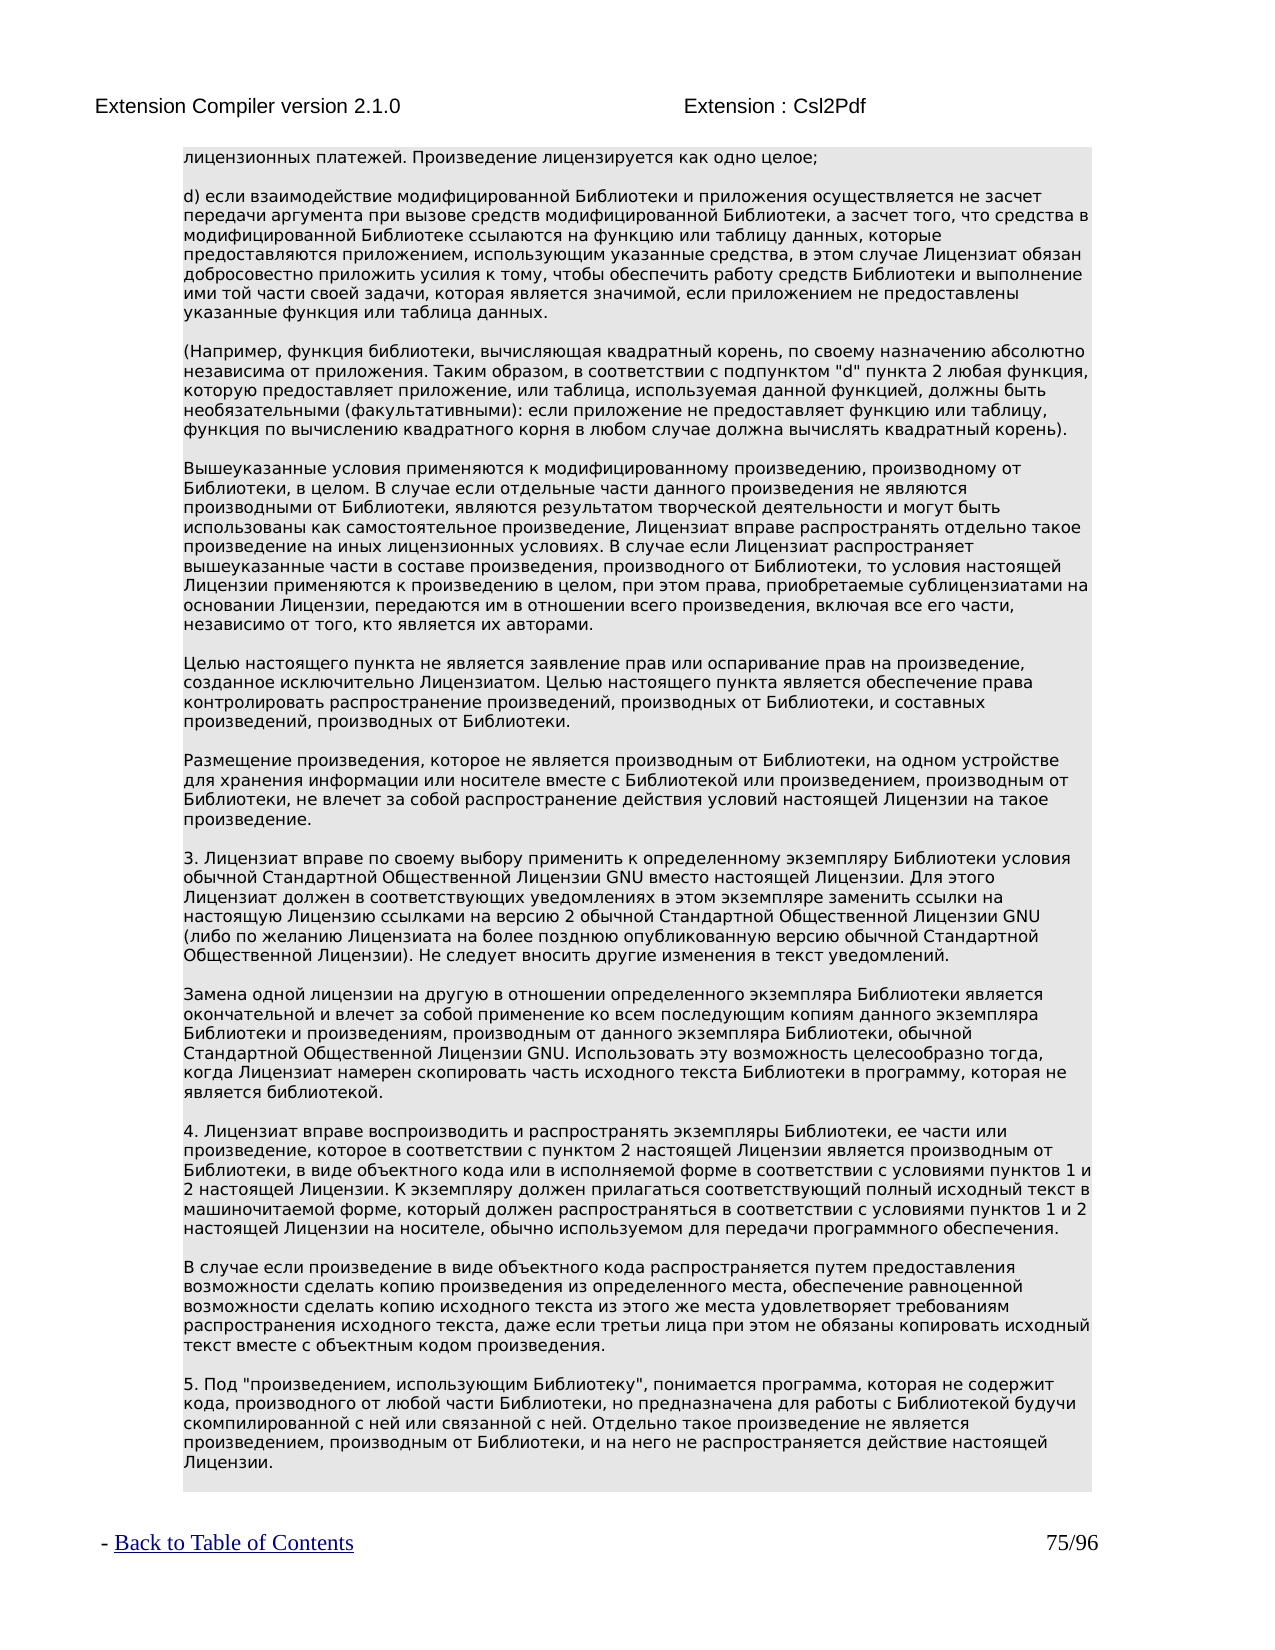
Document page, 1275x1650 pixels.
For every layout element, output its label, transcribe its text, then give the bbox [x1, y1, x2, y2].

text Замена одной лицензии на другую в отношении определенного экземпляра Библиотеки является окончательной и влечет за собой применение ко всем последующим копиям данного экземпляра Библиотеки и произведениям, производным от данного экземпляра Библиотеки, обычной Стандартной Общественной Лицензии GNU. Использовать эту возможность целесообразно тогда, когда Лицензиат намерен скопировать часть исходного текста Библиотеки в программу, которая не является библиотекой. [183, 985, 1092, 1102]
text Целью настоящего пункта не является заявление прав или оспаривание прав на произведение, созданное исключительно Лицензиатом. Целью настоящего пункта является обеспечение права контролировать распространение произведений, производных от Библиотеки, и составных произведений, производных от Библиотеки. [183, 654, 1092, 732]
text 4. Лицензиат вправе воспроизводить и распространять экземпляры Библиотеки, ее части или произведение, которое в соответствии с пунктом 2 настоящей Лицензии является производным от Библиотеки, в виде объектного кода или в исполняемой форме в соответствии с условиями пунктов 1 и 2 настоящей Лицензии. К экземпляру должен прилагаться соответствующий полный исходный текст в машиночитаемой форме, который должен распространяться в соответствии с условиями пунктов 1 и 2 настоящей Лицензии на носителе, обычно используемом для передачи программного обеспечения. [183, 1121, 1092, 1238]
text В случае если произведение в виде объектного кода распространяется путем предоставления возможности сделать копию произведения из определенного места, обеспечение равноценной возможности сделать копию исходного текста из этого же места удовлетворяет требованиям распространения исходного текста, даже если третьи лица при этом не обязаны копировать исходный текст вместе с объектным кодом произведения. [183, 1258, 1092, 1355]
text 5. Под "произведением, использующим Библиотеку", понимается программа, которая не содержит кода, производного от любой части Библиотеки, но предназначена для работы с Библиотекой будучи скомпилированной с ней или связанной с ней. Отдельно такое произведение не является произведением, производным от Библиотеки, и на него не распространяется действие настоящей Лицензии. [183, 1375, 1092, 1472]
text 3. Лицензиат вправе по своему выбору применить к определенному экземпляру Библиотеки условия обычной Стандартной Общественной Лицензии GNU вместо настоящей Лицензии. Для этого Лицензиат должен в соответствующих уведомлениях в этом экземпляре заменить ссылки на настоящую Лицензию ссылками на версию 2 обычной Стандартной Общественной Лицензии GNU (либо по желанию Лицензиата на более позднюю опубликованную версию обычной Стандартной Общественной Лицензии). Не следует вносить другие изменения в текст уведомлений. [183, 849, 1092, 966]
text d) если взаимодействие модифицированной Библиотеки и приложения осуществляется не засчет передачи аргумента при вызове средств модифицированной Библиотеки, а засчет того, что средства в модифицированной Библиотеке ссылаются на функцию или таблицу данных, которые предоставляются приложением, использующим указанные средства, в этом случае Лицензиат обязан добросовестно приложить усилия к тому, чтобы обеспечить работу средств Библиотеки и выполнение ими той части своей задачи, которая является значимой, если приложением не предоставлены указанные функция или таблица данных. [183, 186, 1092, 323]
text Размещение произведения, которое не является производным от Библиотеки, на одном устройстве для хранения информации или носителе вместе с Библиотекой или произведением, производным от Библиотеки, не влечет за собой распространение действия условий настоящей Лицензии на такое произведение. [183, 751, 1092, 829]
text (Например, функция библиотеки, вычисляющая квадратный корень, по своему назначению абсолютно независима от приложения. Таким образом, в соответствии с подпунктом "d" пункта 2 любая функция, которую предоставляет приложение, или таблица, используемая данной функцией, должны быть необязательными (факультативными): если приложение не предоставляет функцию или таблицу, функция по вычислению квадратного корня в любом случае должна вычислять квадратный корень). [183, 342, 1092, 440]
text лицензионных платежей. Произведение лицензируется как одно целое; [183, 147, 1092, 167]
text Вышеуказанные условия применяются к модифицированному произведению, производному от Библиотеки, в целом. В случае если отдельные части данного произведения не являются производными от Библиотеки, являются результатом творческой деятельности и могут быть использованы как самостоятельное произведение, Лицензиат вправе распространять отдельно такое произведение на иных лицензионных условиях. В случае если Лицензиат распространяет вышеуказанные части в составе произведения, производного от Библиотеки, то условия настоящей Лицензии применяются к произведению в целом, при этом права, приобретаемые сублицензиатами на основании Лицензии, передаются им в отношении всего произведения, включая все его части, независимо от того, кто является их авторами. [183, 459, 1092, 634]
